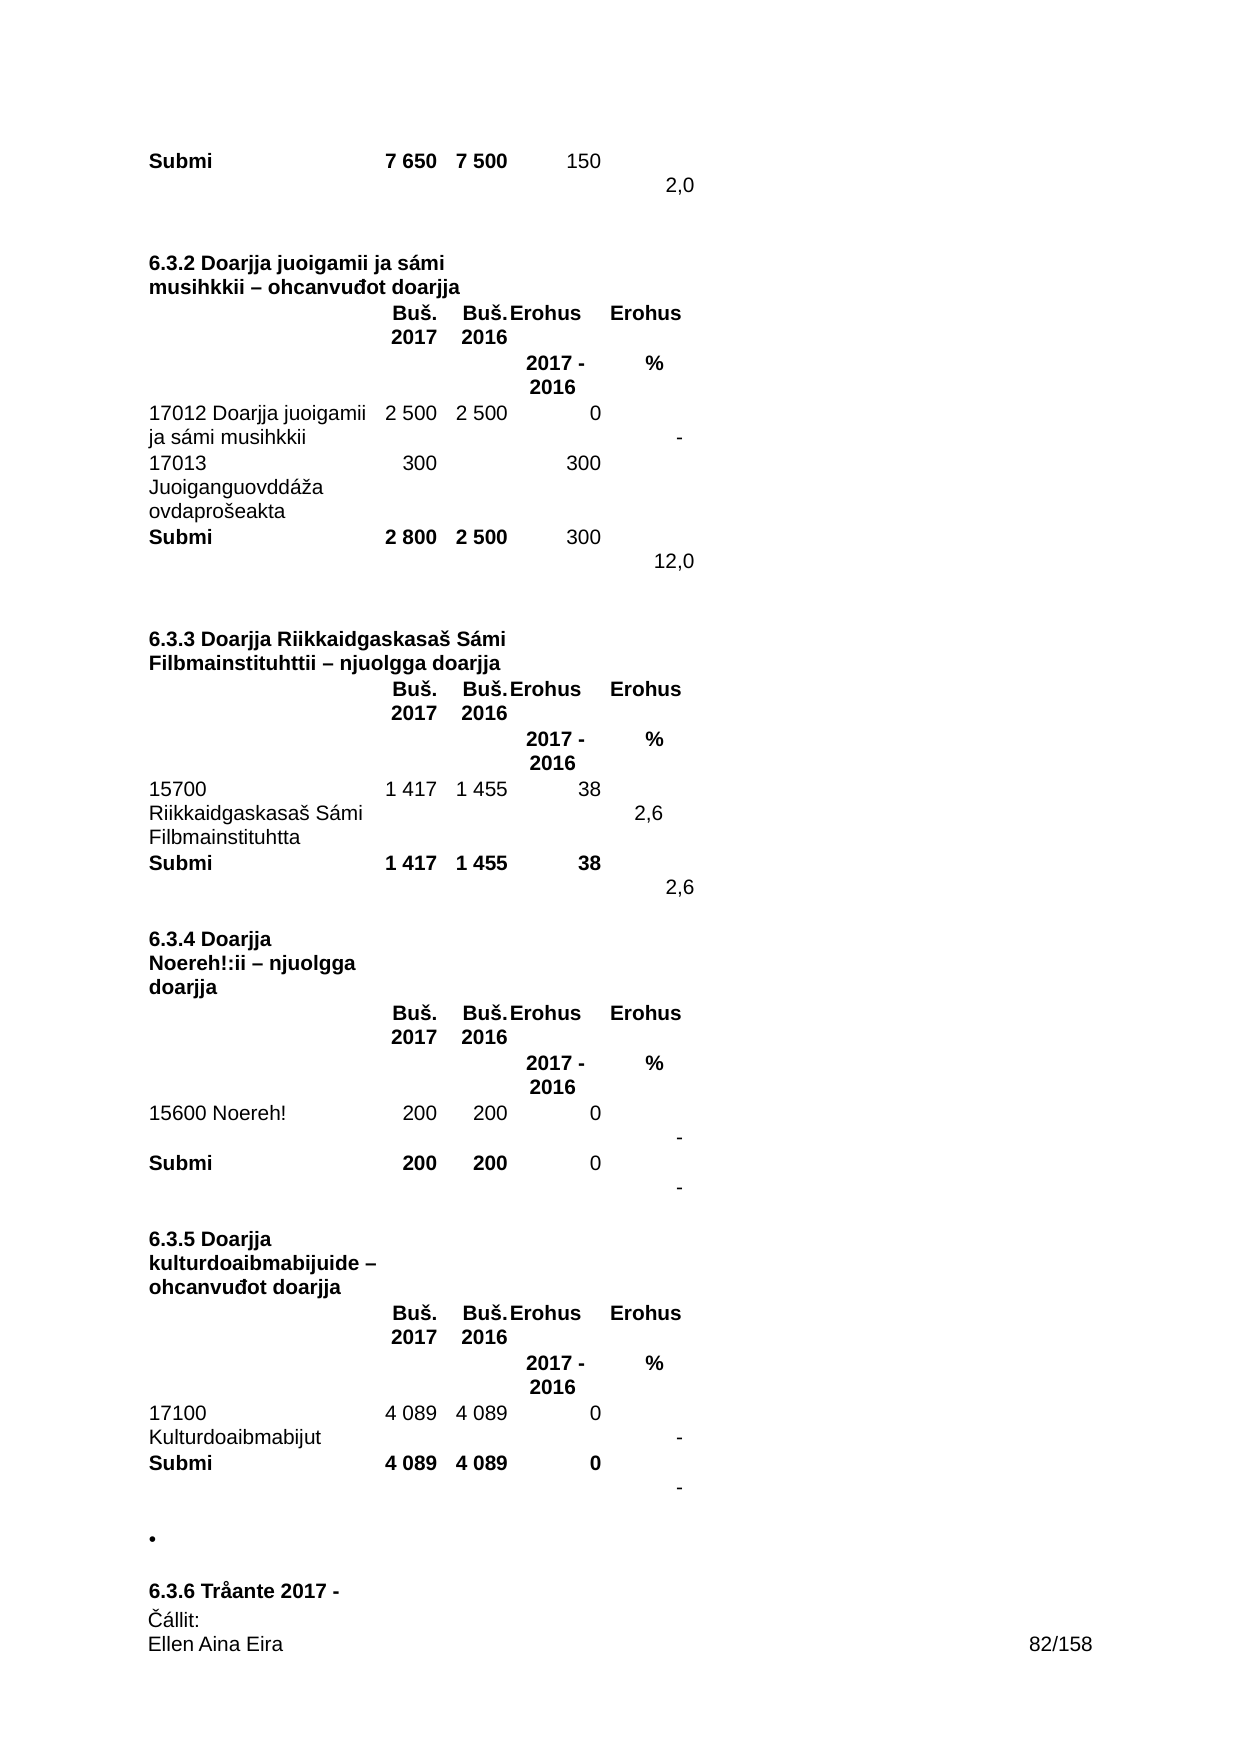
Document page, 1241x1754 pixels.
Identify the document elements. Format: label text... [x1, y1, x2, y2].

table_cell [1038, 1200, 1093, 1226]
table_cell [602, 574, 701, 600]
table_cell [933, 198, 1038, 224]
table_cell - [602, 1400, 701, 1450]
table_cell [806, 1200, 871, 1226]
table_cell 6.3.3 Doarjja Riikkaidgaskasaš Sámi Filbmainstituhttii – njuolgga doarjja [148, 626, 508, 676]
table_cell [806, 1450, 871, 1500]
table_cell - [602, 1100, 701, 1150]
table_cell [806, 224, 871, 250]
table_cell 6.3.4 Doarjja Noereh!:ii – njuolgga doarjja [148, 926, 367, 1000]
table_cell [368, 600, 438, 626]
table_cell [806, 350, 871, 400]
table_cell [509, 1226, 602, 1300]
table_cell [871, 450, 933, 524]
table_cell [602, 626, 701, 676]
table_header [136, 148, 1104, 1604]
table_cell 38 [509, 776, 602, 850]
table_cell [933, 900, 1038, 926]
table_cell Buš. 2016 [438, 1300, 508, 1350]
table_cell [933, 1150, 1038, 1200]
table_cell Buš. 2017 [368, 676, 438, 726]
table_cell [933, 1500, 1038, 1526]
table_cell [509, 1200, 602, 1226]
table_cell [509, 926, 602, 1000]
table_cell [806, 1500, 871, 1526]
table_cell [701, 726, 806, 776]
table_cell [148, 300, 367, 350]
table_cell [933, 1300, 1038, 1350]
table_cell [602, 900, 701, 926]
table_cell 1 417 [368, 850, 438, 900]
table_cell [806, 1350, 871, 1400]
table_cell [871, 1552, 933, 1578]
table_cell [701, 1000, 806, 1050]
table_cell [602, 1226, 701, 1300]
table_cell [933, 450, 1038, 524]
table_cell [438, 1500, 508, 1526]
table_cell Erohus [602, 676, 701, 726]
table_cell [933, 1552, 1038, 1578]
table_cell 7 500 [438, 148, 508, 198]
table_cell [701, 1400, 806, 1450]
table_cell [509, 198, 602, 224]
table_cell [871, 600, 933, 626]
table_cell [438, 1578, 508, 1604]
table_cell [933, 574, 1038, 600]
table_cell % [602, 726, 701, 776]
table_cell [871, 1200, 933, 1226]
table_cell [701, 850, 806, 900]
table_cell [1038, 1226, 1093, 1300]
table_cell 2017 - 2016 [509, 726, 602, 776]
table_cell 200 [368, 1100, 438, 1150]
table_cell 4 089 [368, 1400, 438, 1450]
table_cell [1038, 148, 1093, 198]
table_cell [1038, 850, 1093, 900]
table_cell [438, 1226, 508, 1300]
table_cell Submi [148, 1150, 367, 1200]
table_cell [806, 626, 871, 676]
table_cell [602, 224, 701, 250]
table_cell 300 [368, 450, 438, 524]
table_cell Erohus [509, 300, 602, 350]
table_cell [509, 1526, 602, 1552]
table_cell 6.3.2 Doarjja juoigamii ja sámi musihkkii – ohcanvuđot doarjja [148, 250, 508, 300]
table_cell [701, 350, 806, 400]
table_cell 6.3.5 Doarjja kulturdoaibmabijuide – ohcanvuđot doarjja [148, 1226, 438, 1300]
table_cell [368, 224, 438, 250]
table_cell [438, 900, 508, 926]
table_cell 0 [509, 1100, 602, 1150]
table_cell [806, 300, 871, 350]
table_cell 2,0 [602, 148, 701, 198]
table_cell [701, 1350, 806, 1400]
table_cell 0 [509, 1150, 602, 1200]
table_cell [509, 600, 602, 626]
table_cell [1038, 224, 1093, 250]
table_cell [368, 1552, 438, 1578]
table_cell Erohus [602, 300, 701, 350]
table_cell [871, 224, 933, 250]
table_cell [1038, 1050, 1093, 1100]
table_cell [701, 148, 806, 198]
table_cell [1038, 524, 1093, 574]
table_cell [148, 1300, 367, 1350]
table_cell [701, 250, 806, 300]
table_cell [701, 900, 806, 926]
table_cell [871, 250, 933, 300]
table_cell [701, 1552, 806, 1578]
table_cell [368, 900, 438, 926]
table_cell [148, 224, 367, 250]
table_cell [871, 1150, 933, 1200]
table_cell 1 455 [438, 850, 508, 900]
table_cell [871, 676, 933, 726]
table_cell [602, 926, 701, 1000]
table_cell [1038, 1150, 1093, 1200]
table_cell [806, 524, 871, 574]
table_cell [602, 1500, 701, 1526]
table_cell 2 500 [438, 400, 508, 450]
table_cell [368, 926, 438, 1000]
table_cell Buš. 2016 [438, 676, 508, 726]
table_cell [806, 1150, 871, 1200]
table_cell [1038, 450, 1093, 524]
table_cell [933, 350, 1038, 400]
table_cell [701, 676, 806, 726]
table_cell [148, 900, 367, 926]
table_cell 2,6 [602, 850, 701, 900]
table_cell [806, 1050, 871, 1100]
table_cell [933, 1400, 1038, 1450]
table_cell [438, 600, 508, 626]
table_cell [933, 400, 1038, 450]
table_cell [602, 1200, 701, 1226]
table_cell [509, 574, 602, 600]
table_cell [806, 1300, 871, 1350]
table_cell [438, 350, 508, 400]
table_cell [806, 198, 871, 224]
table_cell [806, 850, 871, 900]
table_cell [871, 1000, 933, 1050]
table_cell 4 089 [368, 1450, 438, 1500]
table_cell [933, 1050, 1038, 1100]
table_cell 0 [509, 1450, 602, 1500]
table_cell [602, 1578, 701, 1604]
table_cell [701, 1226, 806, 1300]
table_cell [933, 1226, 1038, 1300]
table_cell - [602, 400, 701, 450]
table_cell [148, 1500, 367, 1526]
table_cell [148, 676, 367, 726]
table_cell [1038, 350, 1093, 400]
table_cell 2,6 [602, 776, 701, 850]
table_cell Erohus [509, 1000, 602, 1050]
table_cell 200 [438, 1150, 508, 1200]
table_cell [148, 350, 367, 400]
table_cell [871, 524, 933, 574]
table_cell [871, 1050, 933, 1100]
table_cell [806, 900, 871, 926]
table_cell [368, 1200, 438, 1226]
table_cell [806, 250, 871, 300]
table_cell [438, 1526, 508, 1552]
table_cell Buš. 2017 [368, 1300, 438, 1350]
table_cell [933, 300, 1038, 350]
table_cell [701, 524, 806, 574]
table_cell [701, 300, 806, 350]
table_cell [933, 1000, 1038, 1050]
table_cell [1038, 1552, 1093, 1578]
table_cell 15700 Riikkaidgaskasaš Sámi Filbmainstituhtta [148, 776, 367, 850]
table_cell [1038, 300, 1093, 350]
table_cell Erohus [509, 676, 602, 726]
table_cell [933, 626, 1038, 676]
table_cell [1038, 574, 1093, 600]
table_cell [148, 1000, 367, 1050]
table_cell [871, 1450, 933, 1500]
table_cell [148, 1200, 367, 1226]
table_cell [438, 224, 508, 250]
table_cell [871, 1578, 933, 1604]
table_cell Submi [148, 850, 367, 900]
table_cell [602, 600, 701, 626]
table_cell [806, 676, 871, 726]
table_cell [509, 224, 602, 250]
table_cell [1038, 250, 1093, 300]
table_cell [438, 1552, 508, 1578]
table_cell [148, 198, 367, 224]
table_cell [806, 1226, 871, 1300]
table_cell - [602, 1450, 701, 1500]
table_cell [871, 926, 933, 1000]
table_cell [509, 900, 602, 926]
table_cell [368, 1526, 438, 1552]
table_cell [933, 726, 1038, 776]
table_cell [701, 1450, 806, 1500]
table_cell [806, 926, 871, 1000]
table_cell • [148, 1526, 367, 1552]
table_cell [438, 1050, 508, 1100]
table_cell [871, 198, 933, 224]
table_cell [602, 1552, 701, 1578]
table_cell 150 [509, 148, 602, 198]
table_cell [438, 574, 508, 600]
table_cell [933, 1200, 1038, 1226]
table_cell [806, 726, 871, 776]
table_cell [871, 1226, 933, 1300]
table_cell [933, 676, 1038, 726]
table_cell [806, 1578, 871, 1604]
table_cell [602, 450, 701, 524]
table_cell [933, 1350, 1038, 1400]
table_cell [806, 450, 871, 524]
table_cell [1038, 600, 1093, 626]
table_cell [1038, 1100, 1093, 1150]
table_cell 2 800 [368, 524, 438, 574]
table_cell [438, 926, 508, 1000]
table_cell [871, 1526, 933, 1552]
table_cell % [602, 1050, 701, 1100]
table_cell [701, 1150, 806, 1200]
table_cell [871, 726, 933, 776]
table_cell [701, 1500, 806, 1526]
table_cell [1038, 900, 1093, 926]
table_cell 0 [509, 400, 602, 450]
table_cell Buš. 2016 [438, 300, 508, 350]
table_cell [368, 1578, 438, 1604]
table_cell [871, 148, 933, 198]
table_cell Erohus [509, 1300, 602, 1350]
table_cell 17012 Doarjja juoigamii ja sámi musihkkii [148, 400, 367, 450]
table_cell [368, 574, 438, 600]
table_cell [701, 600, 806, 626]
table_cell [438, 726, 508, 776]
table_cell [806, 1526, 871, 1552]
table_cell 0 [509, 1400, 602, 1450]
table_cell [148, 726, 367, 776]
table_cell 2 500 [438, 524, 508, 574]
table_cell [806, 1400, 871, 1450]
table_cell 15600 Noereh! [148, 1100, 367, 1150]
table_cell [933, 600, 1038, 626]
table_cell [148, 1350, 367, 1400]
table_cell [701, 1050, 806, 1100]
table_cell [871, 1400, 933, 1450]
table_cell [148, 1050, 367, 1100]
table_cell 2017 - 2016 [509, 350, 602, 400]
table_cell [933, 1100, 1038, 1150]
table_cell % [602, 350, 701, 400]
table_cell [368, 198, 438, 224]
table_cell 4 089 [438, 1400, 508, 1450]
table_cell [701, 224, 806, 250]
table_cell [806, 1552, 871, 1578]
table_cell [1038, 676, 1093, 726]
table_cell [438, 1350, 508, 1400]
table_cell [933, 850, 1038, 900]
table_cell [1038, 1300, 1093, 1350]
table_cell [871, 1300, 933, 1350]
table_cell [933, 148, 1038, 198]
table_cell [1038, 926, 1093, 1000]
table_cell Buš. 2017 [368, 300, 438, 350]
table_cell [701, 1526, 806, 1552]
table_cell - [602, 1150, 701, 1200]
table_cell 2017 - 2016 [509, 1350, 602, 1400]
table_cell [701, 450, 806, 524]
table_cell [871, 1500, 933, 1526]
table_cell 17013 Juoiganguovddáža ovdaprošeakta [148, 450, 367, 524]
table_cell 300 [509, 524, 602, 574]
table_cell 2 500 [368, 400, 438, 450]
table_cell [1038, 776, 1093, 850]
table_cell [509, 1552, 602, 1578]
table_cell [701, 1578, 806, 1604]
table_cell [602, 198, 701, 224]
table_cell [1038, 626, 1093, 676]
table_cell [148, 1552, 367, 1578]
table_cell [1038, 400, 1093, 450]
table_cell [933, 926, 1038, 1000]
table_cell [368, 1500, 438, 1526]
table_cell [1038, 1400, 1093, 1450]
table_cell [933, 1526, 1038, 1552]
table_cell [806, 1000, 871, 1050]
table_cell 200 [368, 1150, 438, 1200]
table_cell [368, 350, 438, 400]
table_cell [1038, 198, 1093, 224]
table_cell [368, 726, 438, 776]
table_cell [368, 1350, 438, 1400]
table_cell [933, 776, 1038, 850]
table_cell [933, 250, 1038, 300]
table_cell 38 [509, 850, 602, 900]
table_cell [1038, 1450, 1093, 1500]
table_cell [1038, 1350, 1093, 1400]
table_cell Submi [148, 1450, 367, 1500]
table_cell Submi [148, 524, 367, 574]
table_cell [871, 350, 933, 400]
table_cell 4 089 [438, 1450, 508, 1500]
table_cell [701, 574, 806, 600]
table_cell [933, 224, 1038, 250]
table_cell Erohus [602, 1300, 701, 1350]
table_cell 300 [509, 450, 602, 524]
table_cell 1 417 [368, 776, 438, 850]
table_cell [806, 148, 871, 198]
table_cell [1038, 1578, 1093, 1604]
table_cell [806, 600, 871, 626]
table_cell [1038, 1000, 1093, 1050]
table_cell [871, 300, 933, 350]
table_cell [438, 198, 508, 224]
table_cell Submi [148, 148, 367, 198]
table_cell [701, 1100, 806, 1150]
table_cell [602, 250, 701, 300]
table_cell [701, 626, 806, 676]
table_cell [871, 1100, 933, 1150]
table_cell % [602, 1350, 701, 1400]
table_cell [701, 776, 806, 850]
table_cell [509, 1500, 602, 1526]
table_cell Buš. 2016 [438, 1000, 508, 1050]
table_cell [871, 626, 933, 676]
table_cell [933, 1578, 1038, 1604]
table_cell [871, 776, 933, 850]
table_cell [1038, 1500, 1093, 1526]
table_cell [701, 1300, 806, 1350]
table_cell 2017 - 2016 [509, 1050, 602, 1100]
table_cell [148, 600, 367, 626]
table_cell [806, 574, 871, 600]
table_cell [509, 626, 602, 676]
table_cell [438, 450, 508, 524]
table_cell [806, 400, 871, 450]
table_cell [148, 574, 367, 600]
table_cell 200 [438, 1100, 508, 1150]
table_cell Buš. 2017 [368, 1000, 438, 1050]
table_cell [806, 1100, 871, 1150]
table_cell [509, 250, 602, 300]
table_cell [701, 926, 806, 1000]
table_cell 12,0 [602, 524, 701, 574]
table_cell [509, 1578, 602, 1604]
table_cell 17100 Kulturdoaibmabijut [148, 1400, 367, 1450]
table_cell [602, 1526, 701, 1552]
table_cell [1038, 726, 1093, 776]
table_cell 7 650 [368, 148, 438, 198]
table_cell [438, 1200, 508, 1226]
table_cell [871, 900, 933, 926]
table_cell [933, 1450, 1038, 1500]
table_cell [701, 1200, 806, 1226]
table_cell [701, 198, 806, 224]
table_cell [871, 574, 933, 600]
table_cell [806, 776, 871, 850]
table_cell [871, 400, 933, 450]
table_cell [871, 850, 933, 900]
table_cell [933, 524, 1038, 574]
table_cell Erohus [602, 1000, 701, 1050]
table_cell [701, 400, 806, 450]
table_cell 6.3.6 Tråante 2017 [148, 1578, 367, 1604]
table_cell [368, 1050, 438, 1100]
table_cell 1 455 [438, 776, 508, 850]
table_cell [1038, 1526, 1093, 1552]
table_cell [871, 1350, 933, 1400]
